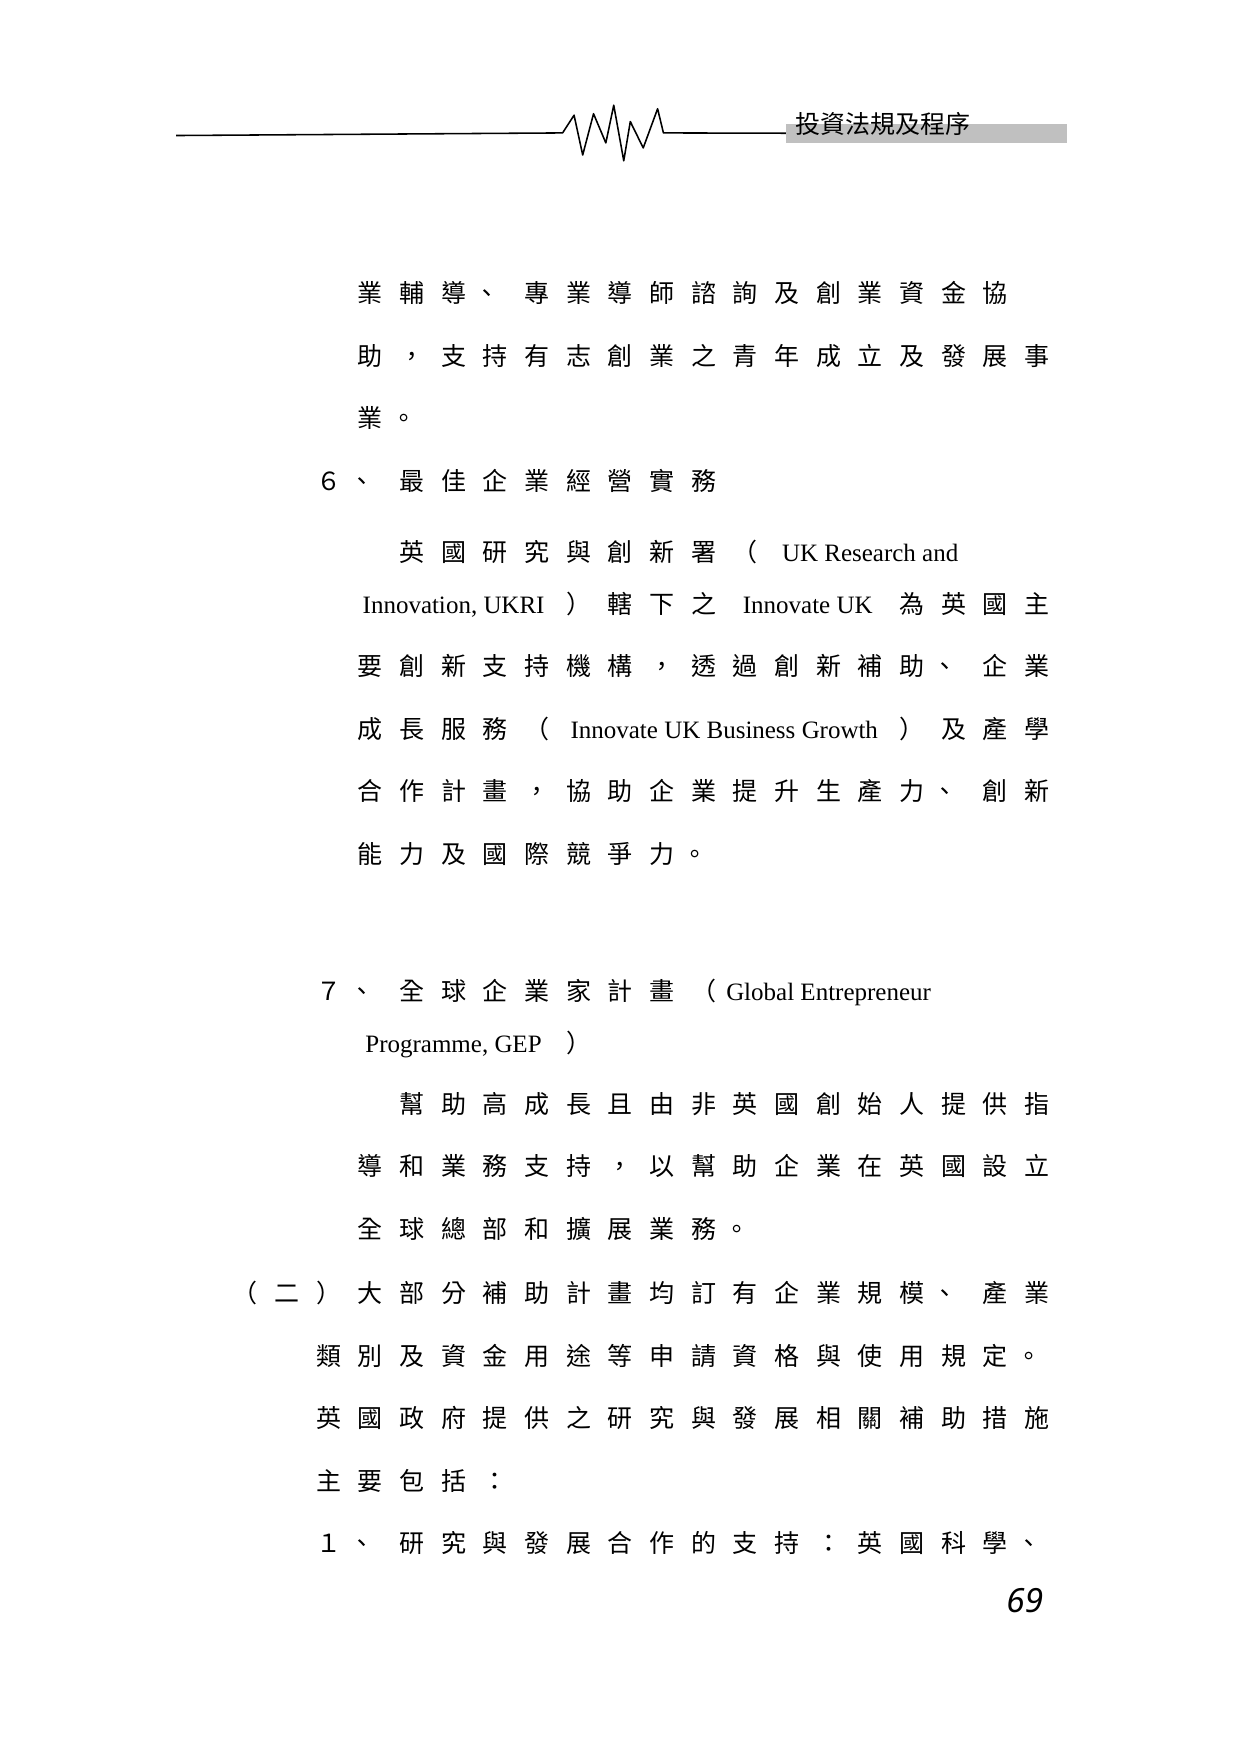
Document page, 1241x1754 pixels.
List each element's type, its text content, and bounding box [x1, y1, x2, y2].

text （二）大部分補助計畫均訂有企業規模、產業類別及資金用途等申請資格與使用規定。英國政府提供之研究與發展相關補助措施主要包括： [207, 1250, 1058, 1500]
text １、研究與發展合作的支持：英國科學、 [281, 1500, 1058, 1563]
text ７、全球企業家計畫（Global Entrepreneur Programme, GEP） [281, 938, 1058, 1063]
text 英國研究與創新署（UK Research and Innovation, UKRI）轄下之Innovate UK為英國主要創新支持機構，透過創新補助、企業成長服務（Innovate UK Business Growth）及產學合作計畫，協助企業提升生產力、創新能力及國際競爭力。 [330, 500, 1058, 875]
text 幫助高成長且由非英國創始人提供指導和業務支持，以幫助企業在英國設立全球總部和擴展業務。 [330, 1063, 1058, 1250]
text 業輔導、專業導師諮詢及創業資金協助，支持有志創業之青年成立及發展事業。 [330, 250, 1058, 438]
text ６、最佳企業經營實務 [281, 438, 1058, 500]
